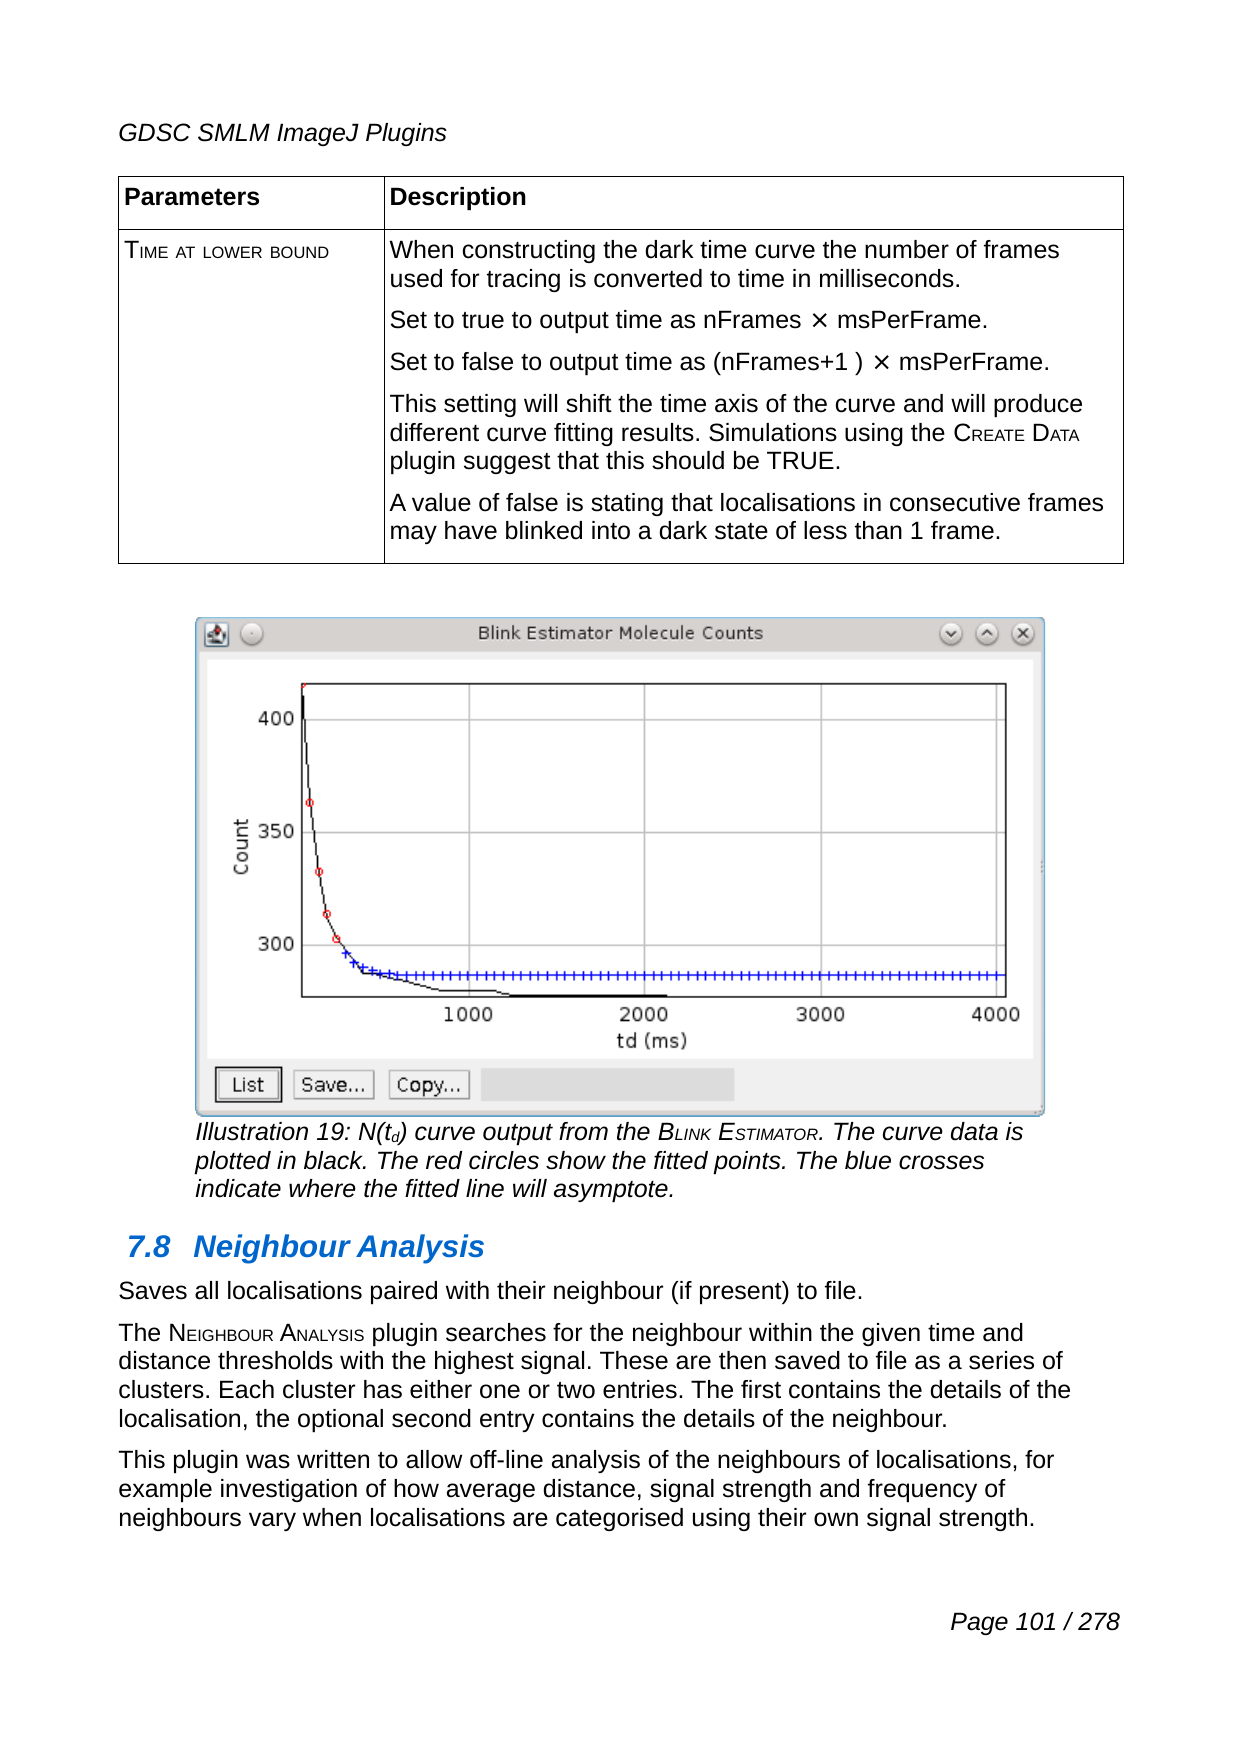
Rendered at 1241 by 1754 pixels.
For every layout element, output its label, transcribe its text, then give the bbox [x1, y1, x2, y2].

picture [195, 617, 1045, 1117]
text Illustration 19: N(td) curve output from the Blink Estimator. The curve data is plotted in black. The red circles show the fitted points. The blue crosses indicate where the fitted line will asymptote. [195, 1117, 1045, 1203]
table_cell Time at lower bound [119, 230, 384, 563]
table_header Description [385, 177, 1123, 229]
table_cell When constructing the dark time curve the number of frames used for tracing is converted to time in milliseconds. Set to true to output time as nFrames × msPerFrame. Set to false to output time as (nFrames+1 ) × msPerFrame. This setting will shift the time axis of the curve and will produce different curve fitting results. Simulations using the Create Data plugin suggest that this should be TRUE. A value of false is stating that localisations in consecutive frames may have blinked into a dark state of less than 1 frame. [385, 230, 1123, 563]
subtitle Neighbour Analysis [118, 1228, 1122, 1264]
text This plugin was written to allow off-line analysis of the neighbours of localisations, for example investigation of how average distance, signal strength and frequency of neighbours vary when localisations are categorised using their own signal strength. [118, 1445, 1122, 1531]
table_header Parameters [119, 177, 384, 229]
text Saves all localisations paired with their neighbour (if present) to file. [118, 1276, 1122, 1305]
text The Neighbour Analysis plugin searches for the neighbour within the given time and distance thresholds with the highest signal. These are then saved to file as a series of clusters. Each cluster has either one or two entries. The first contains the details of the localisation, the optional second entry contains the details of the neighbour. [118, 1317, 1122, 1432]
